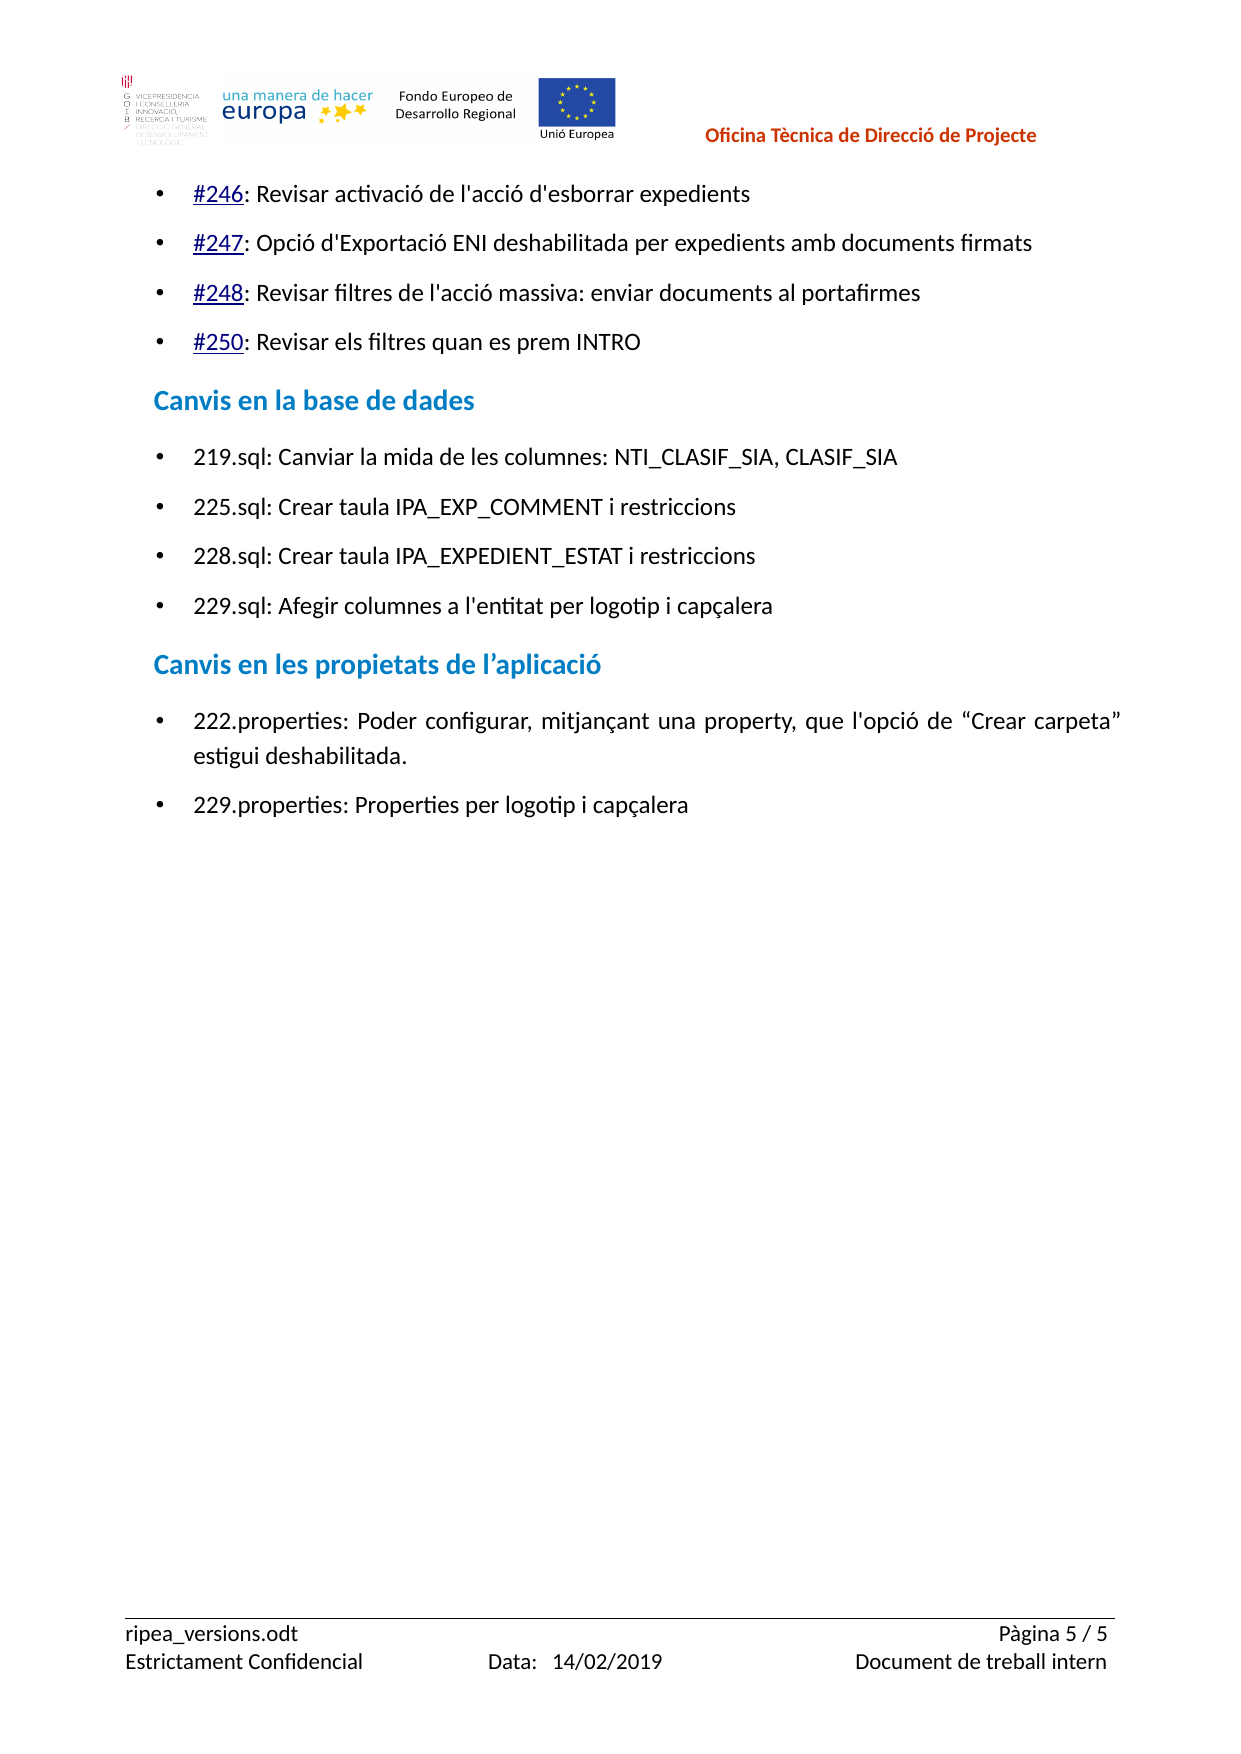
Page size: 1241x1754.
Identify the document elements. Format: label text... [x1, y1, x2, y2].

list #248: Revisar filtres de l'acció massiva: enviar documents al portafirmes [156, 277, 1122, 307]
list 225.sql: Crear taula IPA_EXP_COMMENT i restriccions [156, 491, 1122, 521]
picture [118, 73, 213, 147]
list #246: Revisar activació de l'acció d'esborrar expedients [156, 178, 1122, 208]
subtitle Canvis en la base de dades [153, 382, 1122, 418]
list 229.properties: Properties per logotip i capçalera [156, 789, 1122, 820]
list 222.properties: Poder configurar, mitjançant una property, que l'opció de “Crear carpeta” estigui deshabilitada. [156, 705, 1122, 771]
list #250: Revisar els filtres quan es prem INTRO [156, 326, 1122, 357]
list 228.sql: Crear taula IPA_EXPEDIENT_ESTAT i restriccions [156, 541, 1122, 571]
subtitle Canvis en les propietats de l’aplicació [153, 646, 1122, 681]
list 219.sql: Canviar la mida de les columnes: NTI_CLASIF_SIA, CLASIF_SIA [156, 441, 1122, 472]
picture [219, 73, 621, 147]
list #247: Opció d'Exportació ENI deshabilitada per expedients amb documents firmats [156, 227, 1122, 258]
list 229.sql: Afegir columnes a l'entitat per logotip i capçalera [156, 590, 1122, 621]
